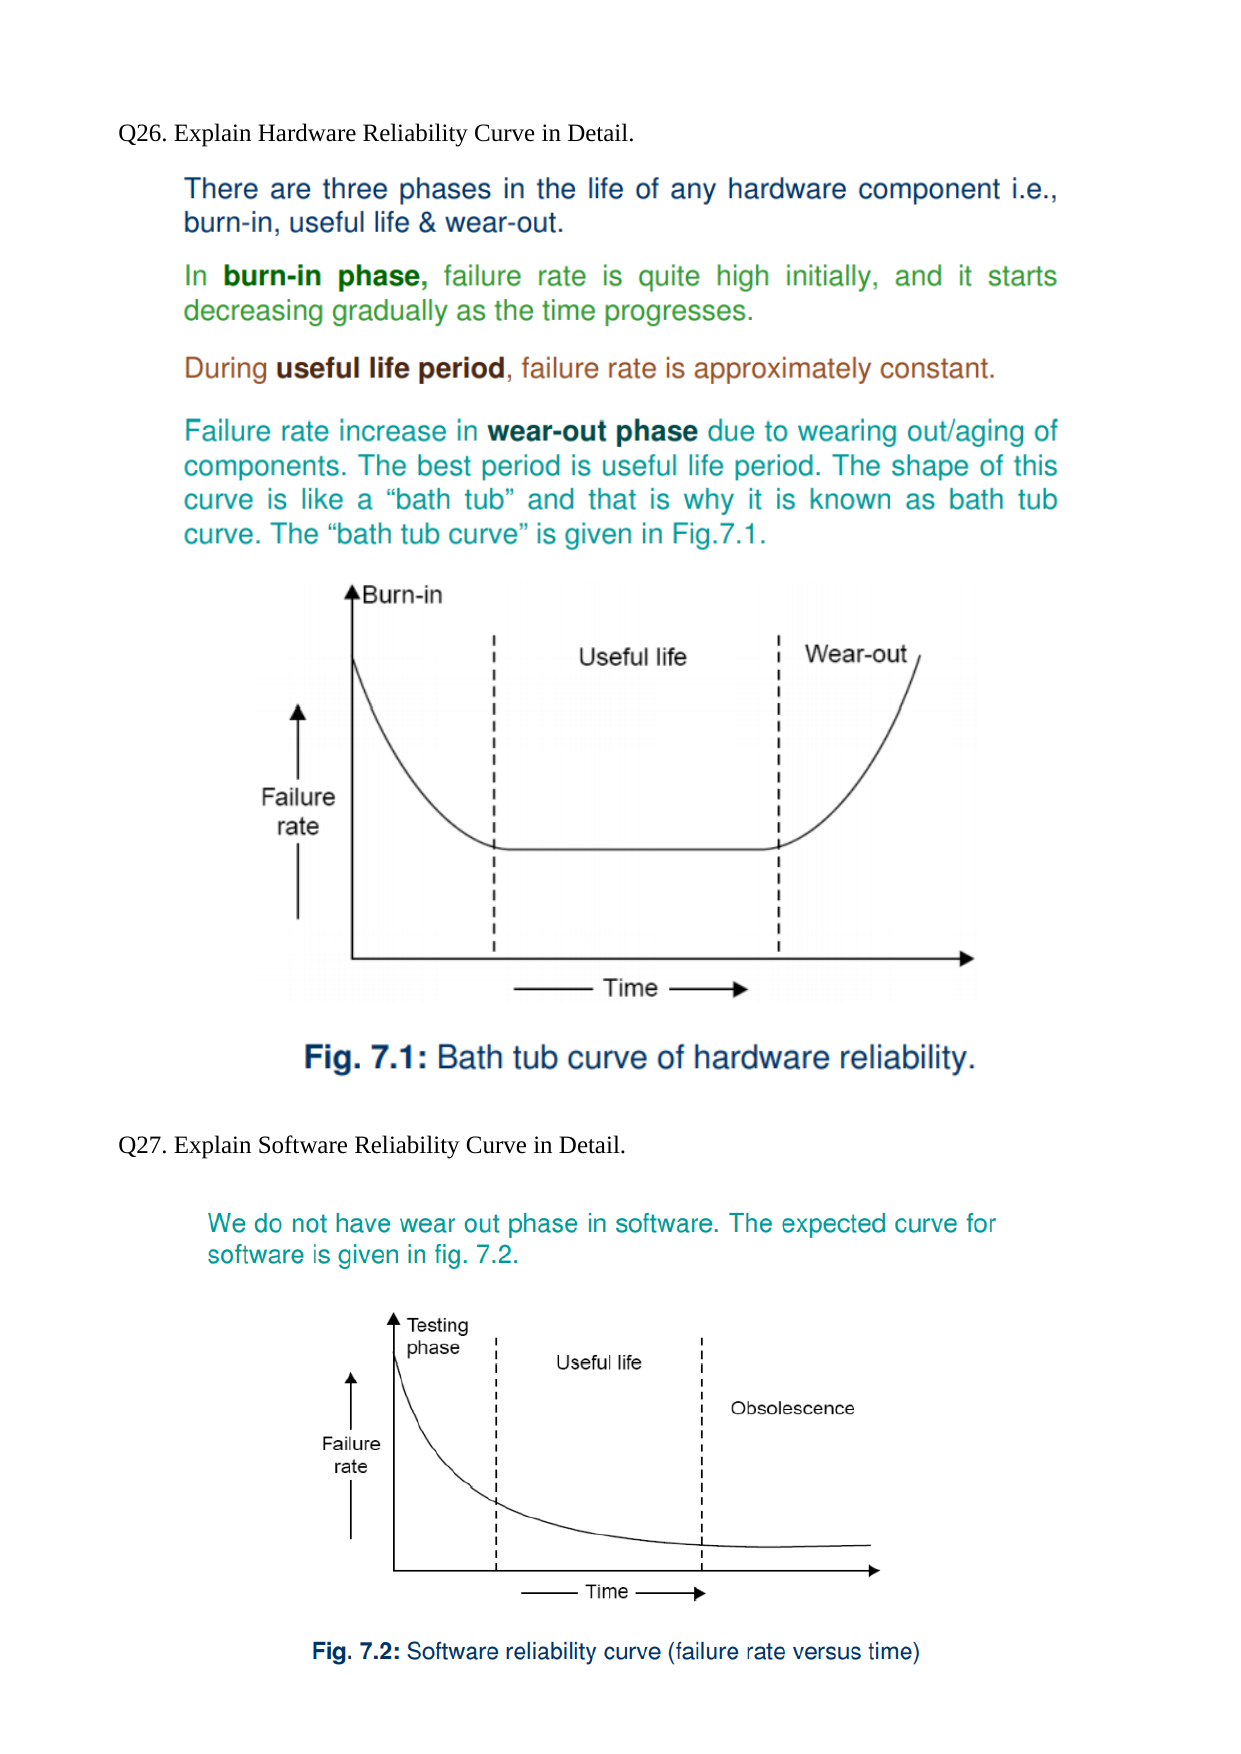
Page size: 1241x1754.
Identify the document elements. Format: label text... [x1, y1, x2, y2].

text Q27. Explain Software Reliability Curve in Detail. [118, 1130, 1122, 1159]
text Q26. Explain Hardware Reliability Curve in Detail. [118, 118, 1122, 147]
picture [193, 1189, 1009, 1673]
picture [229, 580, 996, 1083]
picture [175, 171, 1066, 556]
